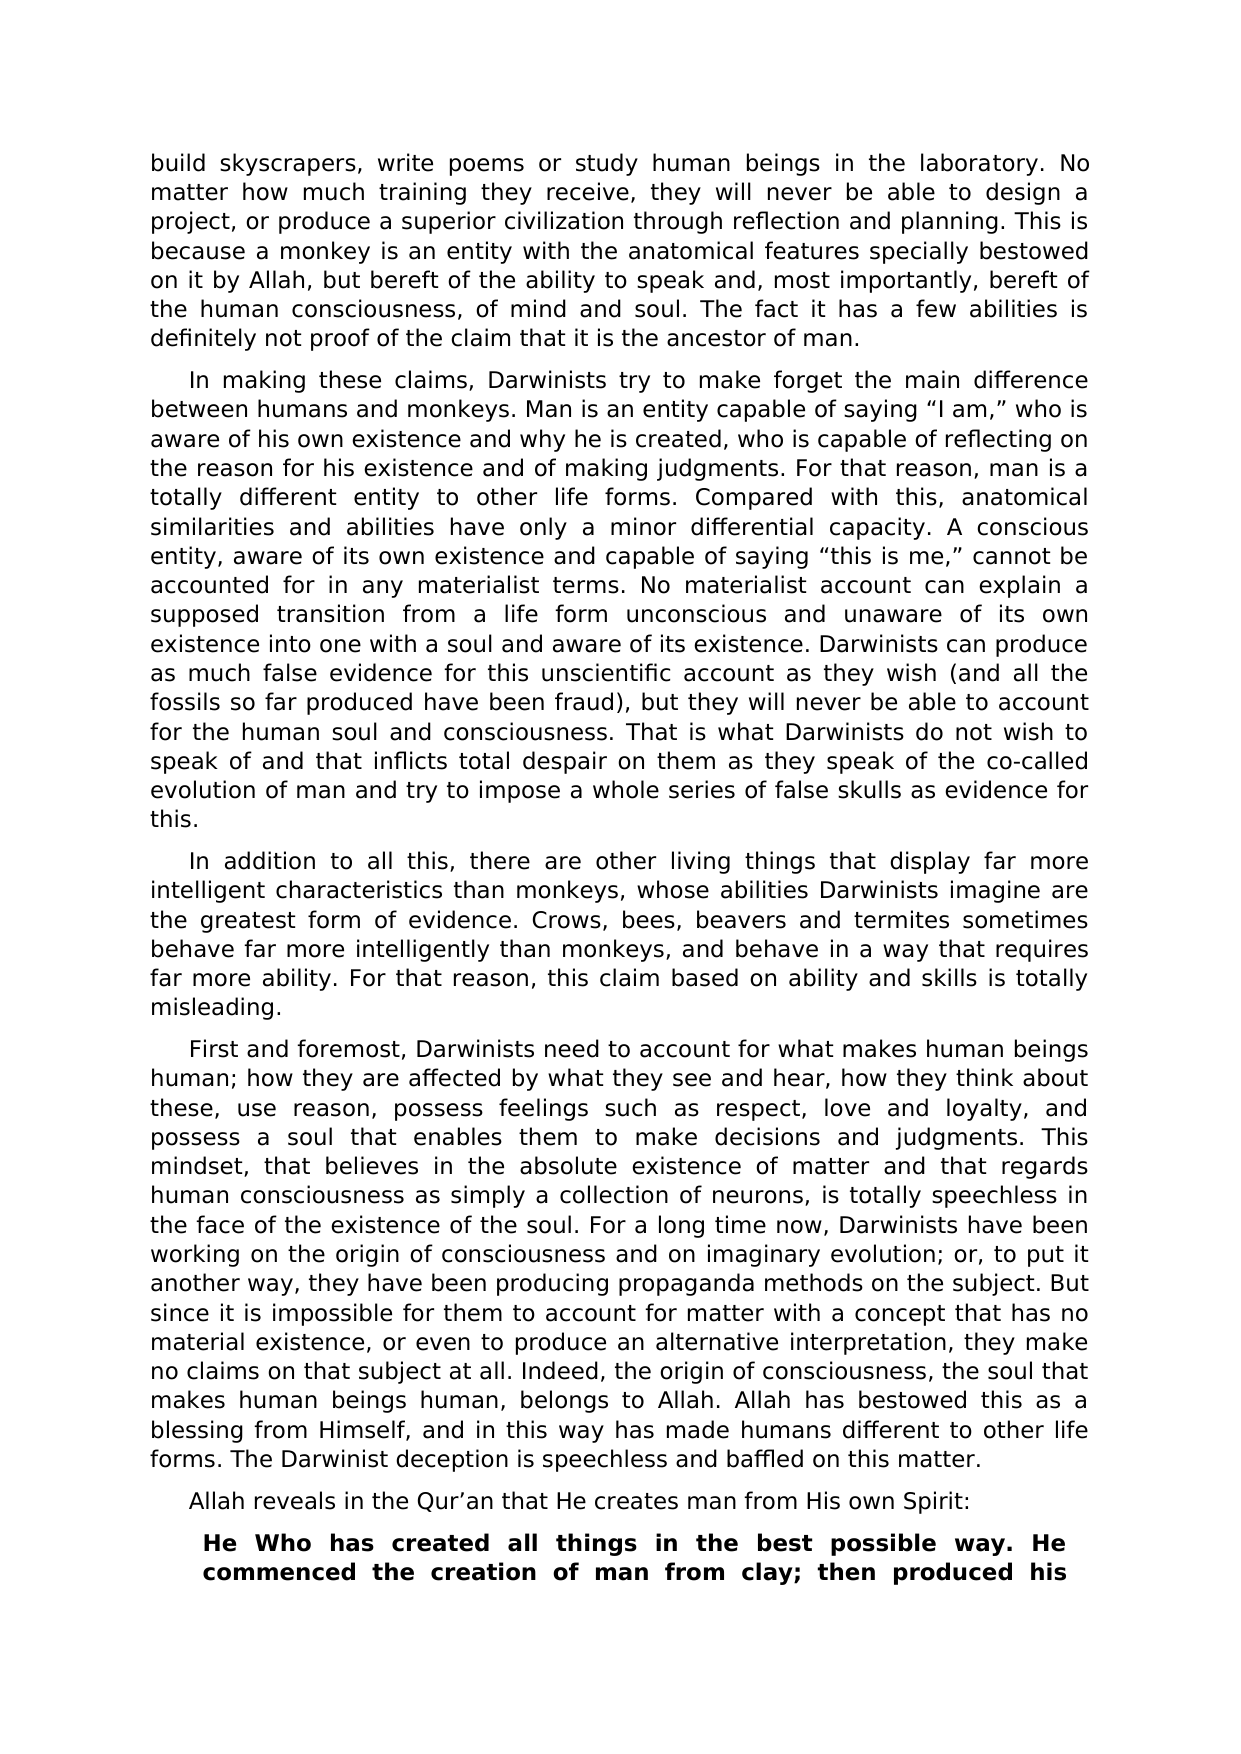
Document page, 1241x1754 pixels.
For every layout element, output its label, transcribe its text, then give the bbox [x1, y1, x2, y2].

text In addition to all this, there are other living things that display far more intelligent characteristics than monkeys, whose abilities Darwinists imagine are the greatest form of evidence. Crows, bees, beavers and termites sometimes behave far more intelligently than monkeys, and behave in a way that requires far more ability. For that reason, this claim based on ability and skills is totally misleading. [150, 848, 1090, 1021]
text First and foremost, Darwinists need to account for what makes human beings human; how they are affected by what they see and hear, how they think about these, use reason, possess feelings such as respect, love and loyalty, and possess a soul that enables them to make decisions and judgments. This mindset, that believes in the absolute existence of matter and that regards human consciousness as simply a collection of neurons, is totally speechless in the face of the existence of the soul. For a long time now, Darwinists have been working on the origin of consciousness and on imaginary evolution; or, to put it another way, they have been producing propaganda methods on the subject. But since it is impossible for them to account for matter with a concept that has no material existence, or even to produce an alternative interpretation, they make no claims on that subject at all. Indeed, the origin of consciousness, the soul that makes human beings human, belongs to Allah. Allah has bestowed this as a blessing from Himself, and in this way has made humans different to other life forms. The Darwinist deception is speechless and baffled on this matter. [150, 1036, 1090, 1473]
text He Who has created all things in the best possible way. He commenced the creation of man from clay; then produced his [202, 1530, 1068, 1586]
text Allah reveals in the Qur’an that He creates man from His own Spirit: [150, 1488, 1090, 1514]
text In making these claims, Darwinists try to make forget the main difference between humans and monkeys. Man is an entity capable of saying “I am,” who is aware of his own existence and why he is created, who is capable of reflecting on the reason for his existence and of making judgments. For that reason, man is a totally different entity to other life forms. Compared with this, anatomical similarities and abilities have only a minor differential capacity. A conscious entity, aware of its own existence and capable of saying “this is me,” cannot be accounted for in any materialist terms. No materialist account can explain a supposed transition from a life form unconscious and unaware of its own existence into one with a soul and aware of its existence. Darwinists can produce as much false evidence for this unscientific account as they wish (and all the fossils so far produced have been fraud), but they will never be able to account for the human soul and consciousness. That is what Darwinists do not wish to speak of and that inflicts total despair on them as they speak of the co-called evolution of man and try to impose a whole series of false skulls as evidence for this. [150, 367, 1090, 833]
text build skyscrapers, write poems or study human beings in the laboratory. No matter how much training they receive, they will never be able to design a project, or produce a superior civilization through reflection and planning. This is because a monkey is an entity with the anatomical features specially bestowed on it by Allah, but bereft of the ability to speak and, most importantly, bereft of the human consciousness, of mind and soul. The fact it has a few abilities is definitely not proof of the claim that it is the ancestor of man. [150, 150, 1090, 352]
